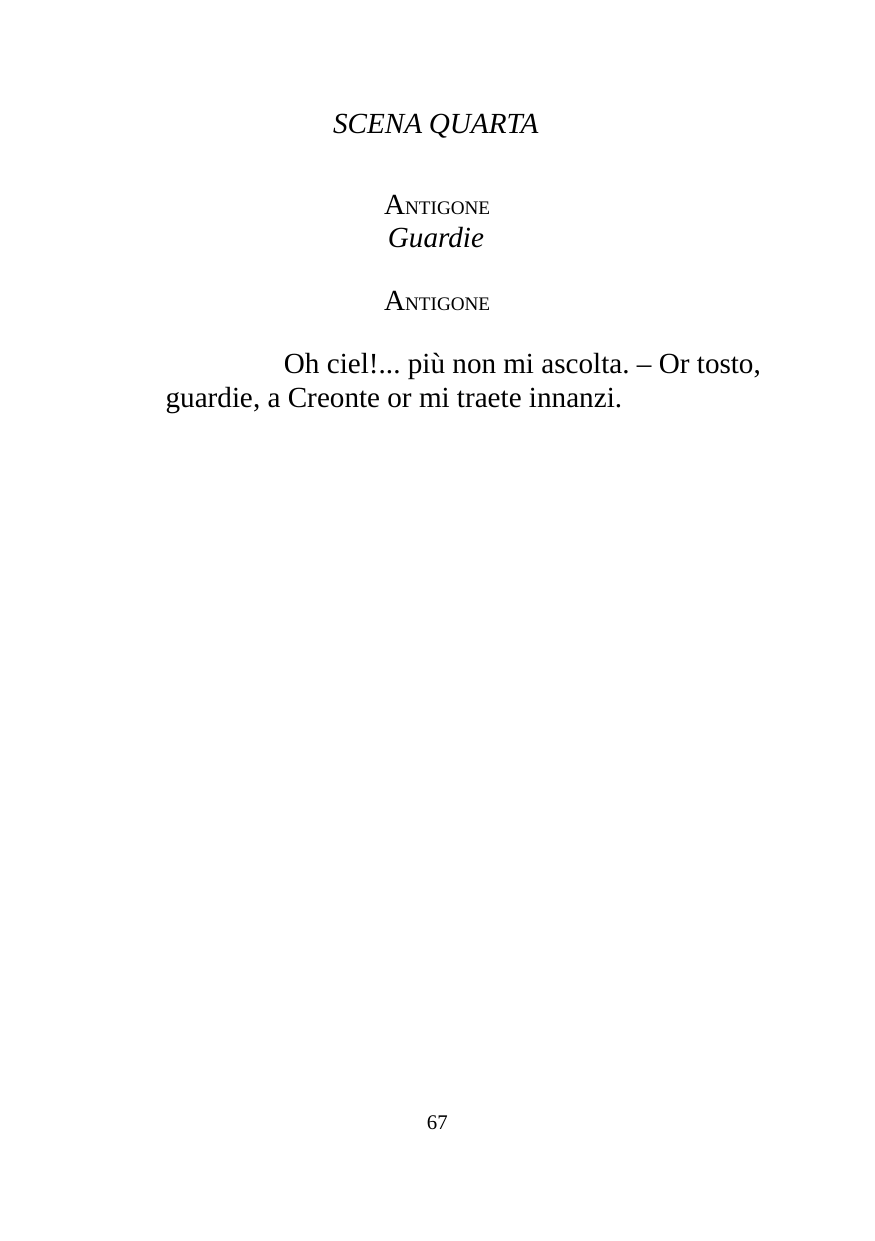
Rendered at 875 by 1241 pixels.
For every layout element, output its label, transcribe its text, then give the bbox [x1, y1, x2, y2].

text Oh ciel!... più non mi ascolta. – Or tosto, [284, 347, 768, 380]
subtitle SCENA QUARTA [106, 106, 768, 140]
text guardie, a Creonte or mi traete innanzi. [165, 380, 768, 414]
text Guardie [106, 221, 768, 254]
text Antigone [106, 283, 768, 317]
text Antigone [106, 187, 768, 221]
